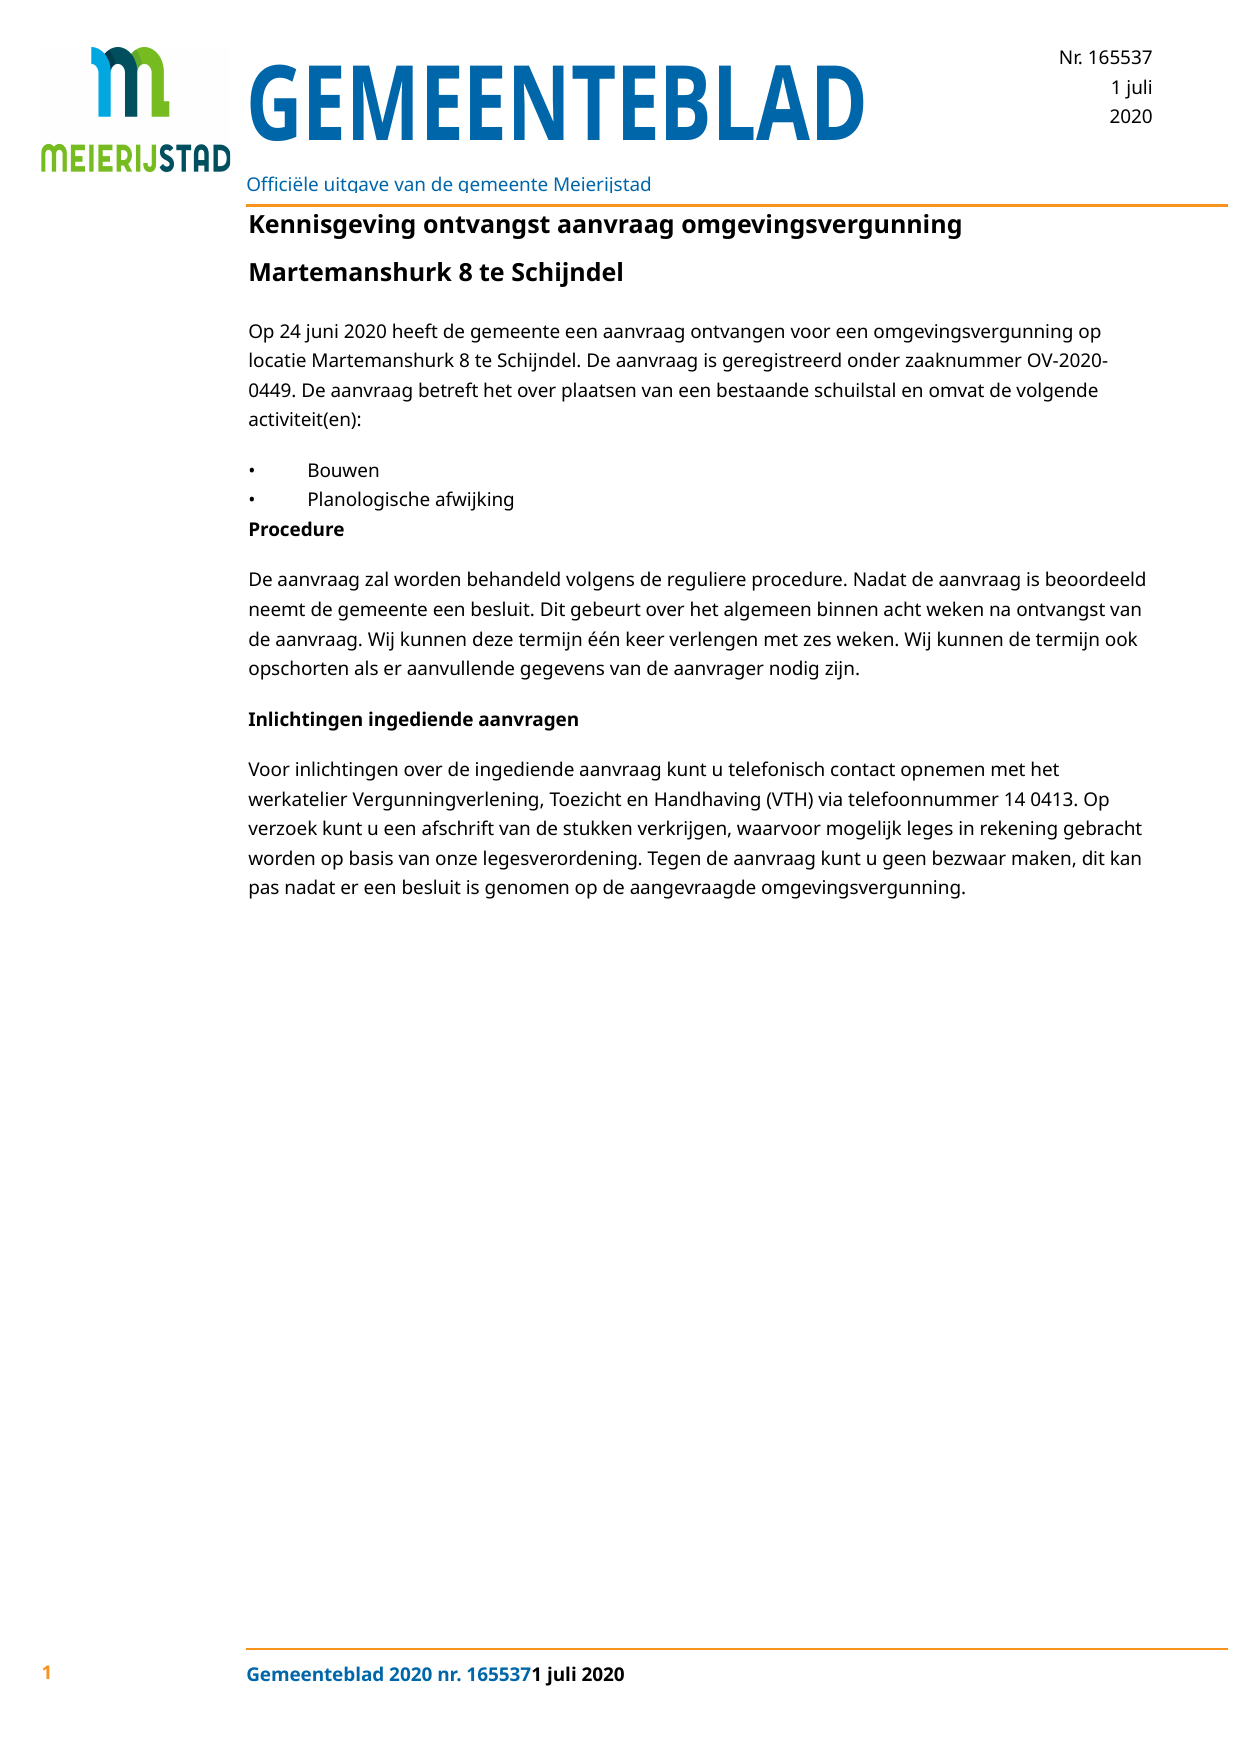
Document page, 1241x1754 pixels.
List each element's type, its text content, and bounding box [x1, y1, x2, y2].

text Voor inlichtingen over de ingediende aanvraag kunt u telefonisch contact opnemen met het werkatelier Vergunningverlening, Toezicht en Handhaving (VTH) via telefoonnummer 14 0413. Op verzoek kunt u een afschrift van de stukken verkrijgen, waarvoor mogelijk leges in rekening gebracht worden op basis van onze legesverordening. Tegen de aanvraag kunt u geen bezwaar maken, dit kan pas nadat er een besluit is genomen op de aangevraagde omgevingsvergunning. [248, 756, 1152, 900]
text Kennisgeving ontvangst aanvraag omgevingsvergunning Martemanshurk 8 te Schijndel [248, 207, 1152, 288]
list Planologische afwijking [248, 487, 1152, 512]
text Op 24 juni 2020 heeft de gemeente een aanvraag ontvangen voor een omgevingsvergunning op locatie Martemanshurk 8 te Schijndel. De aanvraag is geregistreerd onder zaaknummer OV-2020-0449. De aanvraag betreft het over plaatsen van een bestaande schuilstal en omvat de volgende activiteit(en): [248, 318, 1152, 432]
text Inlichtingen ingediende aanvragen [248, 706, 1152, 732]
text De aanvraag zal worden behandeld volgens de reguliere procedure. Nadat de aanvraag is beoordeeld neemt de gemeente een besluit. Dit gebeurt over het algemeen binnen acht weken na ontvangst van de aanvraag. Wij kunnen deze termijn één keer verlengen met zes weken. Wij kunnen de termijn ook opschorten als er aanvullende gegevens van de aanvrager nodig zijn. [248, 567, 1152, 681]
picture [41, 47, 231, 172]
text Procedure [248, 516, 1152, 542]
list Bouwen [248, 457, 1152, 483]
